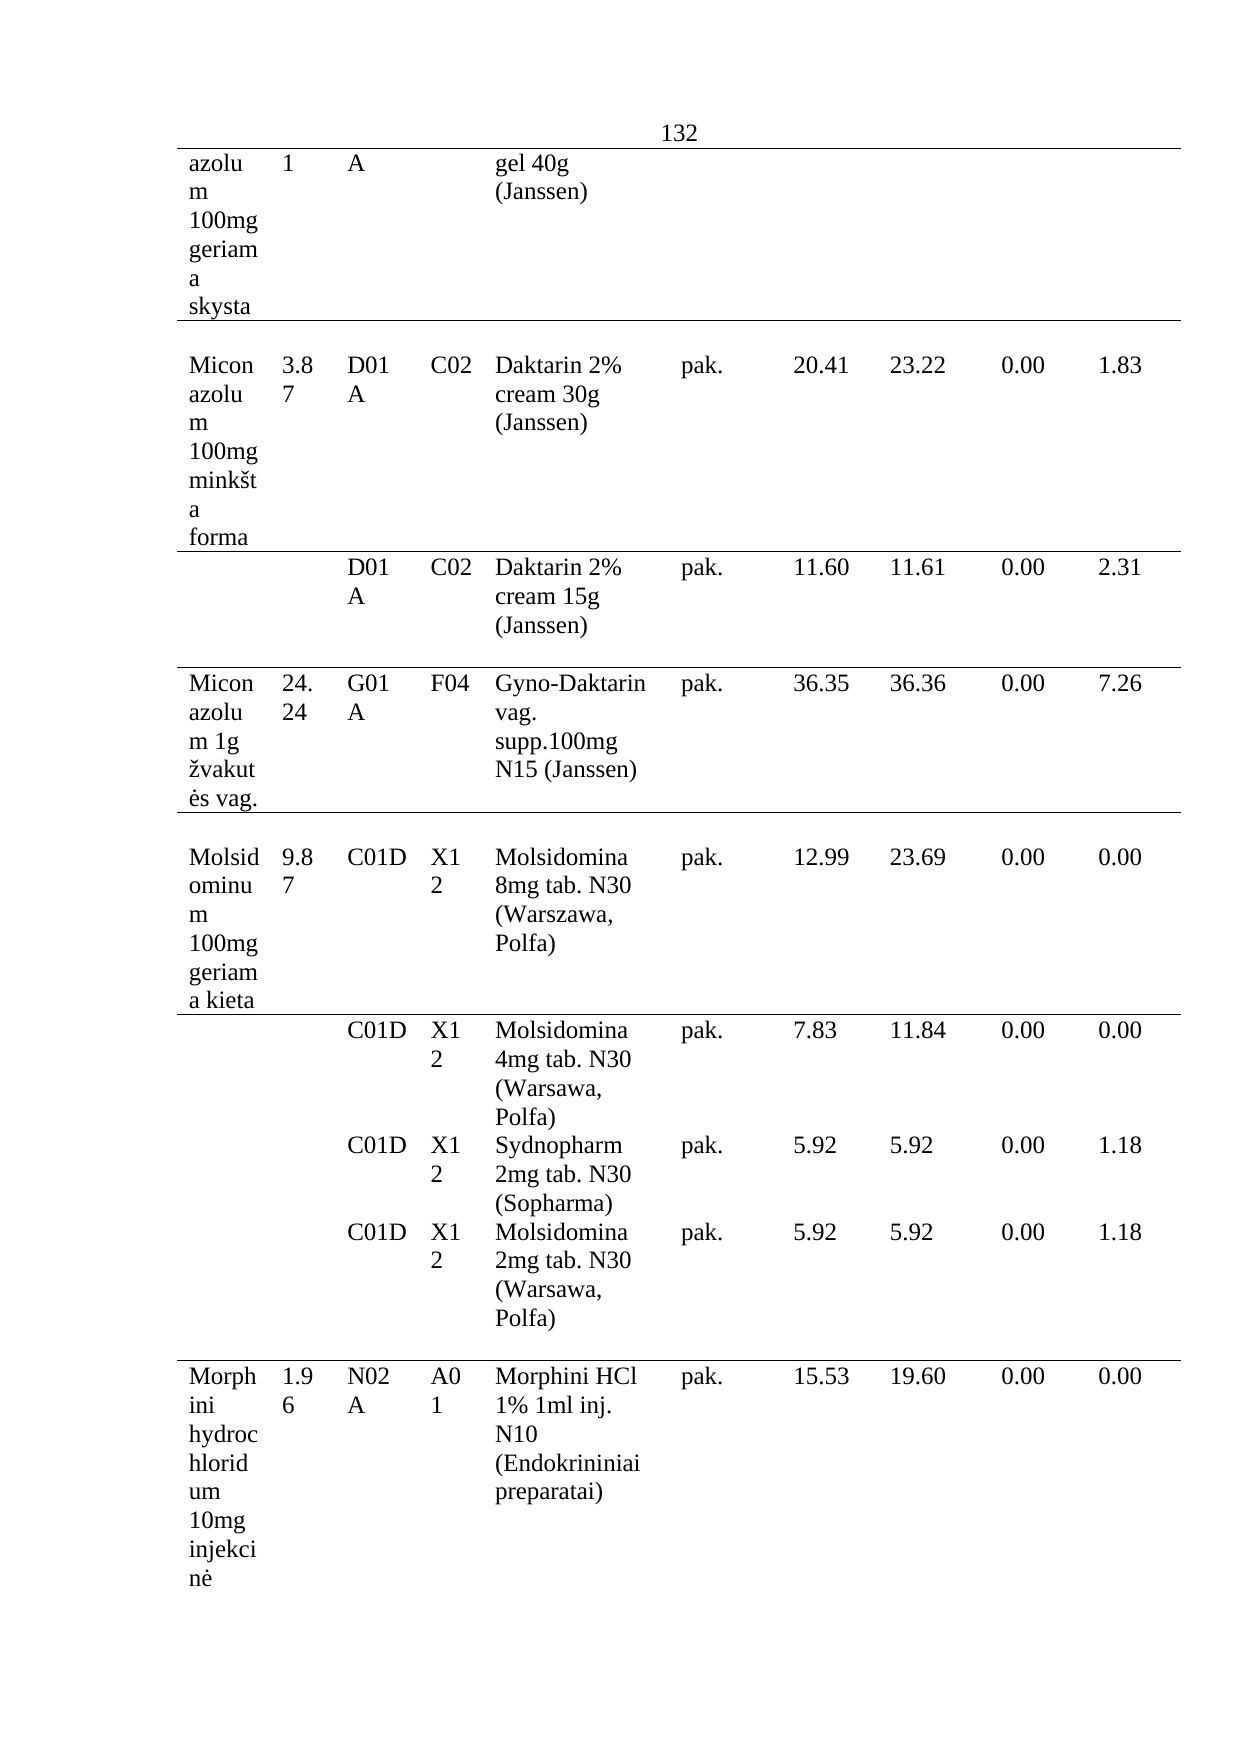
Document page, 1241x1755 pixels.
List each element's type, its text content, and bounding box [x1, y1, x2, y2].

table_cell Molsidomina 8mg tab. N30 (Warszawa, Polfa) [484, 842, 669, 1014]
table_cell 7.26 [1087, 668, 1181, 812]
table_cell [484, 321, 669, 350]
table_cell 1 [271, 149, 336, 320]
table_cell 1.18 [1087, 1130, 1181, 1217]
table_cell [990, 149, 1087, 320]
table_cell [419, 813, 483, 842]
table_cell [990, 813, 1087, 842]
table_cell 36.36 [878, 668, 990, 812]
table_cell [1087, 321, 1181, 350]
table_cell 3.87 [271, 350, 336, 551]
table_cell 24.24 [271, 668, 336, 812]
table_cell 11.84 [878, 1015, 990, 1130]
table_cell F04 [419, 668, 483, 812]
table_cell Miconazolum 1g žvakutės vag. [177, 668, 271, 812]
table_cell [419, 639, 483, 667]
table_cell 1.96 [271, 1361, 336, 1591]
table_cell C01D [336, 842, 419, 1014]
table_cell [271, 639, 336, 667]
table_cell Morphini HCl 1% 1ml inj. N10 (Endokrininiai preparatai) [484, 1361, 669, 1591]
table_cell [271, 1015, 336, 1130]
table_cell C01D [336, 1217, 419, 1332]
table_cell [419, 321, 483, 350]
table_cell 5.92 [782, 1130, 878, 1217]
table_cell A01 [419, 1361, 483, 1591]
table_cell [336, 321, 419, 350]
table_cell [1087, 639, 1181, 667]
table_cell [336, 639, 419, 667]
table_cell Molsidominum 100mg geriama kieta [177, 842, 271, 1014]
table_cell 0.00 [1087, 842, 1181, 1014]
table_cell [990, 639, 1087, 667]
table_cell Gyno-Daktarin vag. supp.100mg N15 (Janssen) [484, 668, 669, 812]
table_cell Sydnopharm 2mg tab. N30 (Sopharma) [484, 1130, 669, 1217]
table_cell X12 [419, 842, 483, 1014]
table_cell 0.00 [990, 552, 1087, 638]
table_cell [878, 321, 990, 350]
table_cell [670, 1332, 782, 1360]
table_cell [336, 1332, 419, 1360]
table_cell Daktarin 2% cream 30g (Janssen) [484, 350, 669, 551]
table_cell [271, 1130, 336, 1217]
table_cell 12.99 [782, 842, 878, 1014]
table_cell pak. [670, 1130, 782, 1217]
table_cell 0.00 [990, 1130, 1087, 1217]
table_cell [336, 813, 419, 842]
table_cell C02 [419, 350, 483, 551]
table_cell 36.35 [782, 668, 878, 812]
table_cell 0.00 [990, 1217, 1087, 1332]
table_cell [878, 639, 990, 667]
table_cell 5.92 [878, 1130, 990, 1217]
table_cell 23.69 [878, 842, 990, 1014]
table_cell [782, 321, 878, 350]
table_cell 20.41 [782, 350, 878, 551]
table_cell [177, 1217, 271, 1332]
table_cell G01A [336, 668, 419, 812]
table_cell D01A [336, 552, 419, 638]
table_cell [670, 321, 782, 350]
table_cell [782, 639, 878, 667]
table_cell X12 [419, 1015, 483, 1130]
table_cell X12 [419, 1217, 483, 1332]
table_cell pak. [670, 552, 782, 638]
table_cell N02A [336, 1361, 419, 1591]
table_cell [670, 639, 782, 667]
table_cell 1.83 [1087, 350, 1181, 551]
table_cell C01D [336, 1015, 419, 1130]
table_cell 0.00 [1087, 1361, 1181, 1591]
table_cell [1087, 149, 1181, 320]
table_cell 15.53 [782, 1361, 878, 1591]
table_cell C02 [419, 552, 483, 638]
table_cell [782, 149, 878, 320]
table_cell [271, 552, 336, 638]
table_cell [484, 813, 669, 842]
table_cell [271, 1332, 336, 1360]
table_cell 5.92 [878, 1217, 990, 1332]
table_cell 5.92 [782, 1217, 878, 1332]
table_cell [177, 639, 271, 667]
table_cell Molsidomina 4mg tab. N30 (Warsawa, Polfa) [484, 1015, 669, 1130]
table_cell [670, 149, 782, 320]
table_cell pak. [670, 350, 782, 551]
table_cell azolum 100mg geriama skysta [177, 149, 271, 320]
table_cell [878, 1332, 990, 1360]
table_cell [990, 321, 1087, 350]
table_cell [177, 552, 271, 638]
table_cell [177, 813, 271, 842]
table_cell Molsidomina 2mg tab. N30 (Warsawa, Polfa) [484, 1217, 669, 1332]
table_cell 0.00 [990, 842, 1087, 1014]
table_cell pak. [670, 668, 782, 812]
table_cell [1087, 813, 1181, 842]
table_cell [419, 1332, 483, 1360]
table_cell Daktarin 2% cream 15g (Janssen) [484, 552, 669, 638]
table_cell 0.00 [990, 668, 1087, 812]
table_cell pak. [670, 1361, 782, 1591]
table_cell 11.61 [878, 552, 990, 638]
table_cell [990, 1332, 1087, 1360]
table_cell 0.00 [990, 350, 1087, 551]
table_cell [670, 813, 782, 842]
table_cell [878, 149, 990, 320]
table_cell 7.83 [782, 1015, 878, 1130]
table_cell A [336, 149, 419, 320]
table_cell 23.22 [878, 350, 990, 551]
table_cell [484, 1332, 669, 1360]
table_cell 0.00 [990, 1361, 1087, 1591]
table_cell Morphini hydrochloridum 10mg injekcinė [177, 1361, 271, 1591]
table_cell [177, 321, 271, 350]
table_cell pak. [670, 1217, 782, 1332]
table_cell [782, 813, 878, 842]
table_cell [1087, 1332, 1181, 1360]
table_cell 9.87 [271, 842, 336, 1014]
table_cell [177, 1332, 271, 1360]
table_cell [177, 1130, 271, 1217]
table_cell C01D [336, 1130, 419, 1217]
table_cell [177, 1015, 271, 1130]
table_cell [419, 149, 483, 320]
table_cell X12 [419, 1130, 483, 1217]
table_cell 0.00 [990, 1015, 1087, 1130]
table_cell [271, 321, 336, 350]
table_cell [782, 1332, 878, 1360]
table_cell gel 40g (Janssen) [484, 149, 669, 320]
table_cell pak. [670, 842, 782, 1014]
table_cell [484, 639, 669, 667]
table_cell 11.60 [782, 552, 878, 638]
table_cell 1.18 [1087, 1217, 1181, 1332]
table_cell [271, 1217, 336, 1332]
table_cell 19.60 [878, 1361, 990, 1591]
table_cell Miconazolum 100mg minkšta forma [177, 350, 271, 551]
table_cell [878, 813, 990, 842]
table_cell 0.00 [1087, 1015, 1181, 1130]
table_cell pak. [670, 1015, 782, 1130]
table_cell [271, 813, 336, 842]
table_cell D01A [336, 350, 419, 551]
table_cell 2.31 [1087, 552, 1181, 638]
